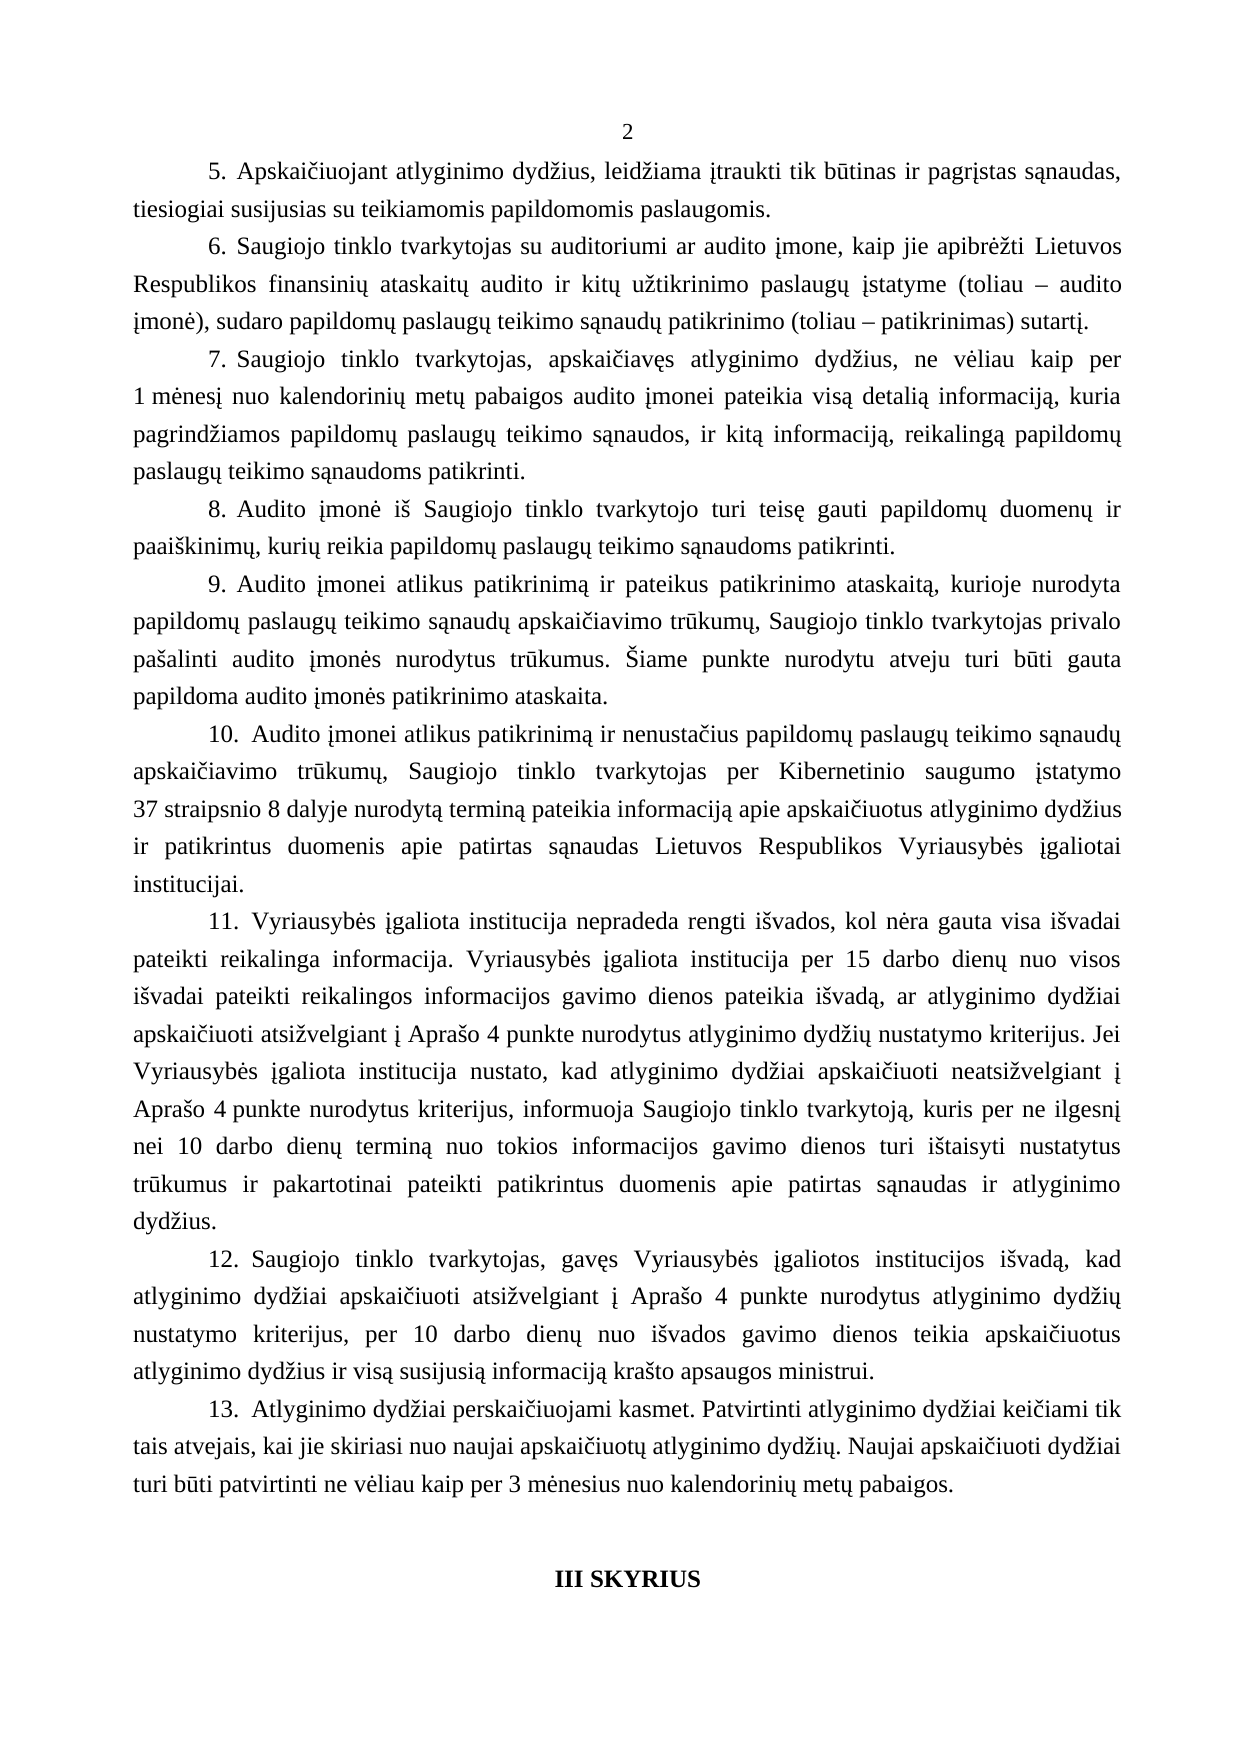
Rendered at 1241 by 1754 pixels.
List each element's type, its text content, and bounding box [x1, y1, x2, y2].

text 5. Apskaičiuojant atlyginimo dydžius, leidžiama įtraukti tik būtinas ir pagrįstas sąnaudas, tiesiogiai susijusias su teikiamomis papildomomis paslaugomis. [133, 148, 1122, 223]
text 10. Audito įmonei atlikus patikrinimą ir nenustačius papildomų paslaugų teikimo sąnaudų apskaičiavimo trūkumų, Saugiojo tinklo tvarkytojas per Kibernetinio saugumo įstatymo 37 straipsnio 8 dalyje nurodytą terminą pateikia informaciją apie apskaičiuotus atlyginimo dydžius ir patikrintus duomenis apie patirtas sąnaudas Lietuvos Respublikos Vyriausybės įgaliotai institucijai. [133, 710, 1122, 898]
text 12. Saugiojo tinklo tvarkytojas, gavęs Vyriausybės įgaliotos institucijos išvadą, kad atlyginimo dydžiai apskaičiuoti atsižvelgiant į Aprašo 4 punkte nurodytus atlyginimo dydžių nustatymo kriterijus, per 10 darbo dienų nuo išvados gavimo dienos teikia apskaičiuotus atlyginimo dydžius ir visą susijusią informaciją krašto apsaugos ministrui. [133, 1235, 1122, 1385]
text 13. Atlyginimo dydžiai perskaičiuojami kasmet. Patvirtinti atlyginimo dydžiai keičiami tik tais atvejais, kai jie skiriasi nuo naujai apskaičiuotų atlyginimo dydžių. Naujai apskaičiuoti dydžiai turi būti patvirtinti ne vėliau kaip per 3 mėnesius nuo kalendorinių metų pabaigos. [133, 1385, 1122, 1498]
text 9. Audito įmonei atlikus patikrinimą ir pateikus patikrinimo ataskaitą, kurioje nurodyta papildomų paslaugų teikimo sąnaudų apskaičiavimo trūkumų, Saugiojo tinklo tvarkytojas privalo pašalinti audito įmonės nurodytus trūkumus. Šiame punkte nurodytu atveju turi būti gauta papildoma audito įmonės patikrinimo ataskaita. [133, 560, 1122, 710]
text 6. Saugiojo tinklo tvarkytojas su auditoriumi ar audito įmone, kaip jie apibrėžti Lietuvos Respublikos finansinių ataskaitų audito ir kitų užtikrinimo paslaugų įstatyme (toliau – audito įmonė), sudaro papildomų paslaugų teikimo sąnaudų patikrinimo (toliau – patikrinimas) sutartį. [133, 223, 1122, 335]
text III SKYRIUS [133, 1564, 1122, 1593]
text 7. Saugiojo tinklo tvarkytojas, apskaičiavęs atlyginimo dydžius, ne vėliau kaip per 1 mėnesį nuo kalendorinių metų pabaigos audito įmonei pateikia visą detalią informaciją, kuria pagrindžiamos papildomų paslaugų teikimo sąnaudos, ir kitą informaciją, reikalingą papildomų paslaugų teikimo sąnaudoms patikrinti. [133, 335, 1122, 485]
text 11. Vyriausybės įgaliota institucija nepradeda rengti išvados, kol nėra gauta visa išvadai pateikti reikalinga informacija. Vyriausybės įgaliota institucija per 15 darbo dienų nuo visos išvadai pateikti reikalingos informacijos gavimo dienos pateikia išvadą, ar atlyginimo dydžiai apskaičiuoti atsižvelgiant į Aprašo 4 punkte nurodytus atlyginimo dydžių nustatymo kriterijus. Jei Vyriausybės įgaliota institucija nustato, kad atlyginimo dydžiai apskaičiuoti neatsižvelgiant į Aprašo 4 punkte nurodytus kriterijus, informuoja Saugiojo tinklo tvarkytoją, kuris per ne ilgesnį nei 10 darbo dienų terminą nuo tokios informacijos gavimo dienos turi ištaisyti nustatytus trūkumus ir pakartotinai pateikti patikrintus duomenis apie patirtas sąnaudas ir atlyginimo dydžius. [133, 898, 1122, 1235]
text 8. Audito įmonė iš Saugiojo tinklo tvarkytojo turi teisę gauti papildomų duomenų ir paaiškinimų, kurių reikia papildomų paslaugų teikimo sąnaudoms patikrinti. [133, 485, 1122, 560]
